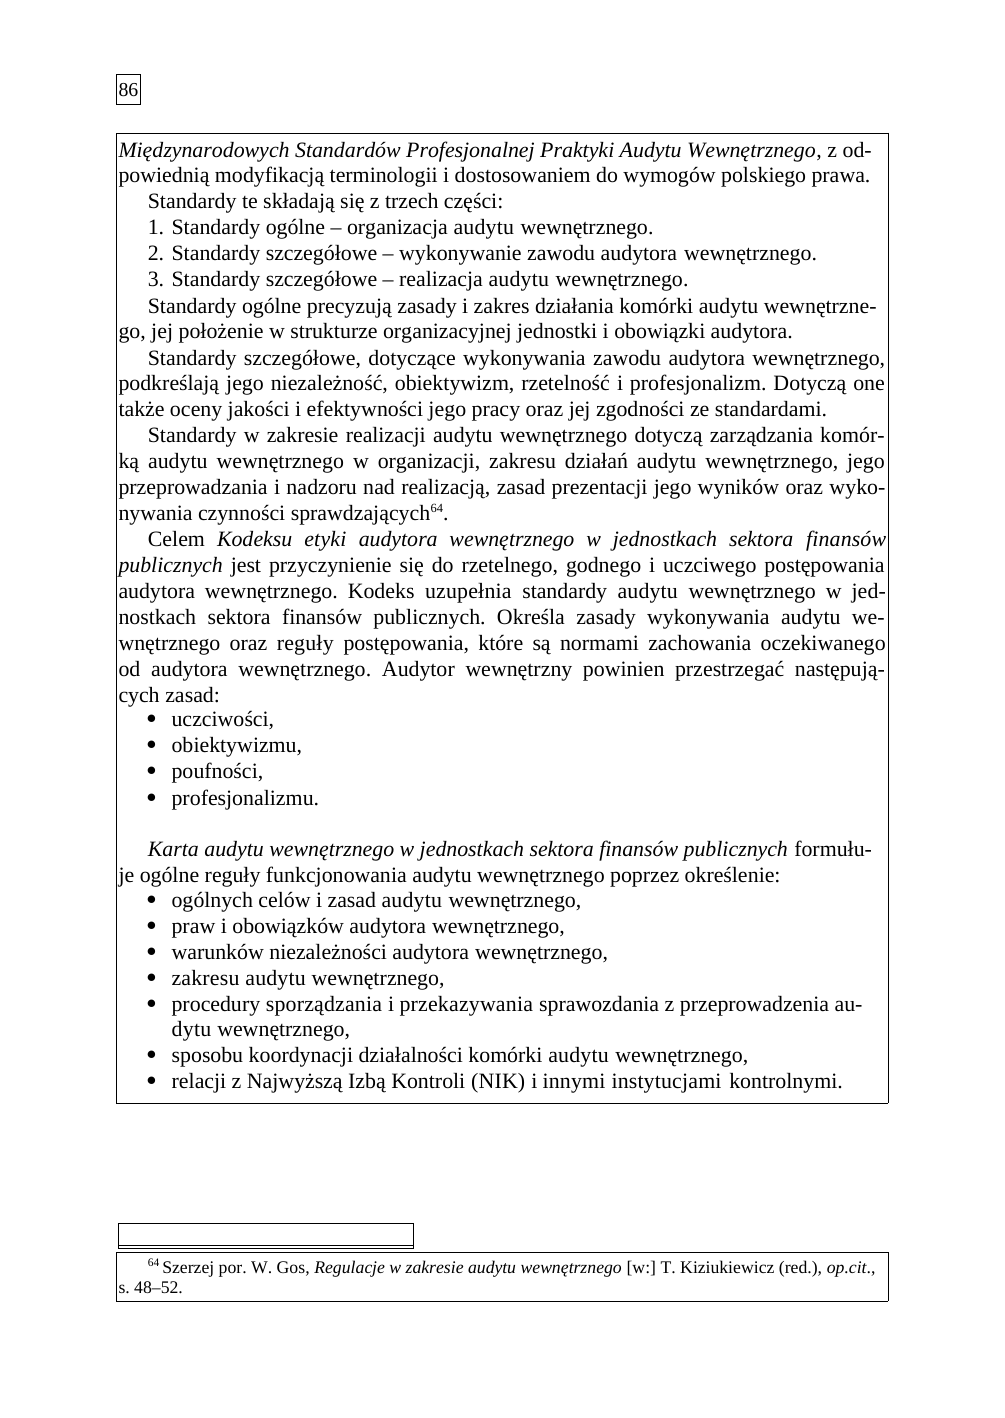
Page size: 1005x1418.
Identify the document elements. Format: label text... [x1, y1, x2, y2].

text Standardy ogólne precyzują zasady i zakres działania komórki audytu wewnętrzne- go, jej położenie w strukturze organizacyjnej jednostki i obowiązki audytora. [118, 293, 888, 344]
text Standardy te składają się z trzech części: [148, 188, 888, 213]
list obiektywizmu, [148, 732, 888, 758]
text Międzynarodowych Standardów Profesjonalnej Praktyki Audytu Wewnętrznego, z od- powiednią modyfikacją terminologii i dostosowaniem do wymogów polskiego prawa. [118, 137, 888, 188]
list ogólnych celów i zasad audytu wewnętrznego, [148, 888, 888, 912]
list sposobu koordynacji działalności komórki audytu wewnętrznego, [148, 1042, 888, 1067]
list Standardy szczegółowe – realizacja audytu wewnętrznego. [148, 266, 888, 292]
text Standardy szczegółowe, dotyczące wykonywania zawodu audytora wewnętrznego, podkreślają jego niezależność, obiektywizm, rzetelność i profesjonalizm. Dotyczą one także oceny jakości i efektywności jego pracy oraz jej zgodności ze standardami. [118, 344, 886, 422]
list Standardy ogólne – organizacja audytu wewnętrznego. [148, 214, 888, 239]
list Standardy szczegółowe – wykonywanie zawodu audytora wewnętrznego. [148, 240, 888, 266]
list profesjonalizmu. [148, 784, 888, 810]
list praw i obowiązków audytora wewnętrznego, [148, 912, 888, 938]
list relacji z Najwyższą Izbą Kontroli (NIK) i innymi instytucjami kontrolnymi. [148, 1067, 888, 1094]
list uczciwości, [148, 708, 888, 732]
text 86 [118, 78, 139, 101]
text 64 Szerzej por. W. Gos, Regulacje w zakresie audytu wewnętrznego [w:] T. Kiziukiewicz (red.), op.cit., s. 48–52. [118, 1256, 886, 1298]
list poufności, [148, 758, 888, 784]
list procedury sporządzania i przekazywania sprawozdania z przeprowadzenia au- dytu wewnętrznego, [148, 991, 886, 1042]
text Standardy w zakresie realizacji audytu wewnętrznego dotyczą zarządzania komór- ką audytu wewnętrznego w organizacji, zakresu działań audytu wewnętrznego, jego przeprowadzania i nadzoru nad realizacją, zasad prezentacji jego wyników oraz wyko- nywania czynności sprawdzających64. [118, 422, 886, 525]
text Celem Kodeksu etyki audytora wewnętrznego w jednostkach sektora finansów publicznych jest przyczynienie się do rzetelnego, godnego i uczciwego postępowania audytora wewnętrznego. Kodeks uzupełnia standardy audytu wewnętrznego w jed- nostkach sektora finansów publicznych. Określa zasady wykonywania audytu we- wnętrznego oraz reguły postępowania, które są normami zachowania oczekiwanego od audytora wewnętrznego. Audytor wewnętrzny powinien przestrzegać następują- cych zasad: [118, 526, 886, 707]
list warunków niezależności audytora wewnętrznego, [148, 938, 888, 964]
list zakresu audytu wewnętrznego, [148, 964, 888, 991]
text Karta audytu wewnętrznego w jednostkach sektora finansów publicznych formułu- je ogólne reguły funkcjonowania audytu wewnętrznego poprzez określenie: [118, 836, 878, 887]
